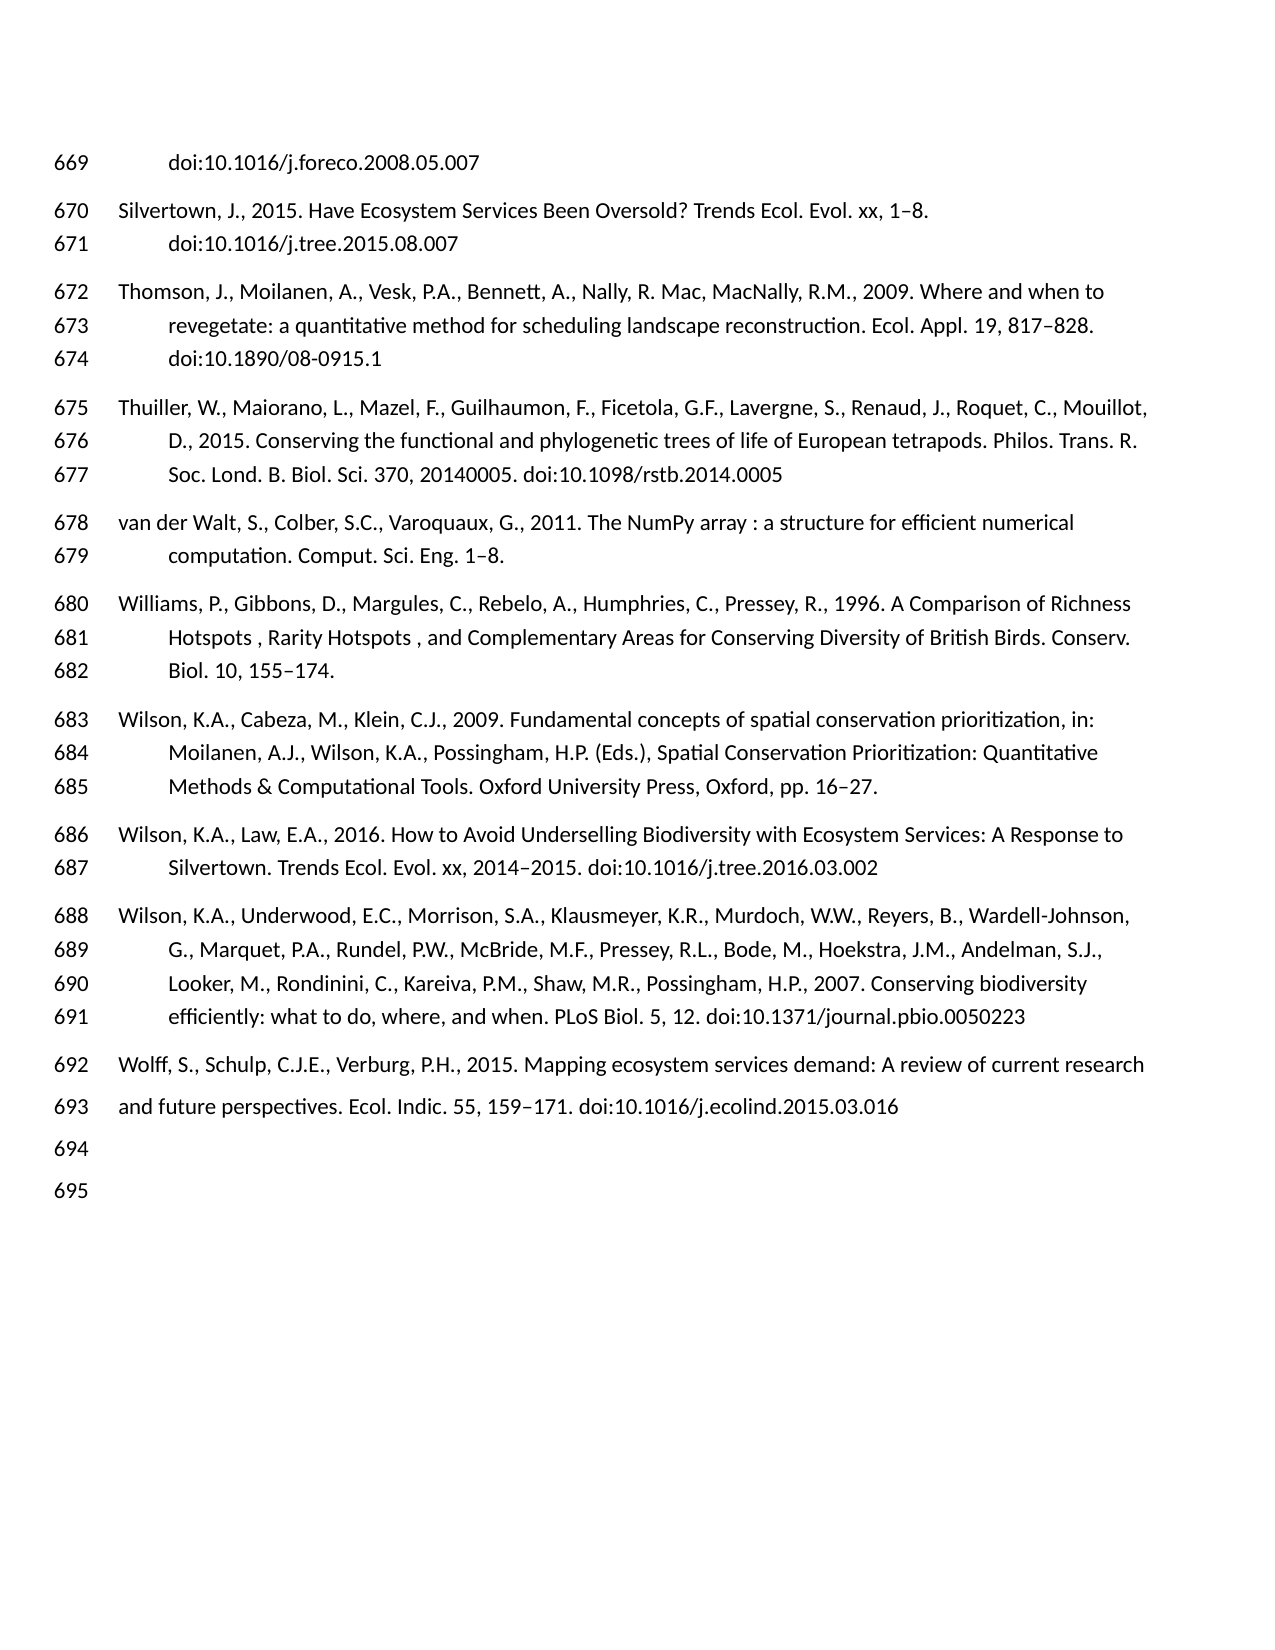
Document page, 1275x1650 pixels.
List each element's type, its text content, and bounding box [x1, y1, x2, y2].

text Thuiller, W., Maiorano, L., Mazel, F., Guilhaumon, F., Ficetola, G.F., Lavergne, S., Renaud, J., Roquet, C., Mouillot, D., 2015. Conserving the functional and phylogenetic trees of life of European tetrapods. Philos. Trans. R. Soc. Lond. B. Biol. Sci. 370, 20140005. doi:10.1098/rstb.2014.0005 [118, 393, 1157, 488]
text Thomson, J., Moilanen, A., Vesk, P.A., Bennett, A., Nally, R. Mac, MacNally, R.M., 2009. Where and when to revegetate: a quantitative method for scheduling landscape reconstruction. Ecol. Appl. 19, 817–828. doi:10.1890/08-0915.1 [118, 277, 1157, 372]
text doi:10.1016/j.foreco.2008.05.007 [118, 148, 1157, 176]
text Wilson, K.A., Underwood, E.C., Morrison, S.A., Klausmeyer, K.R., Murdoch, W.W., Reyers, B., Wardell-Johnson, G., Marquet, P.A., Rundel, P.W., McBride, M.F., Pressey, R.L., Bode, M., Hoekstra, J.M., Andelman, S.J., Looker, M., Rondinini, C., Kareiva, P.M., Shaw, M.R., Possingham, H.P., 2007. Conserving biodiversity efficiently: what to do, where, and when. PLoS Biol. 5, 12. doi:10.1371/journal.pbio.0050223 [118, 902, 1157, 1030]
text Wolff, S., Schulp, C.J.E., Verburg, P.H., 2015. Mapping ecosystem services demand: A review of current research and future perspectives. Ecol. Indic. 55, 159–171. doi:10.1016/j.ecolind.2015.03.016 [118, 1050, 1157, 1120]
text Silvertown, J., 2015. Have Ecosystem Services Been Oversold? Trends Ecol. Evol. xx, 1–8. doi:10.1016/j.tree.2015.08.007 [118, 196, 1157, 257]
text Wilson, K.A., Law, E.A., 2016. How to Avoid Underselling Biodiversity with Ecosystem Services: A Response to Silvertown. Trends Ecol. Evol. xx, 2014–2015. doi:10.1016/j.tree.2016.03.002 [118, 820, 1157, 881]
text van der Walt, S., Colber, S.C., Varoquaux, G., 2011. The NumPy array : a structure for efficient numerical computation. Comput. Sci. Eng. 1–8. [118, 508, 1157, 569]
text Wilson, K.A., Cabeza, M., Klein, C.J., 2009. Fundamental concepts of spatial conservation prioritization, in: Moilanen, A.J., Wilson, K.A., Possingham, H.P. (Eds.), Spatial Conservation Prioritization: Quantitative Methods & Computational Tools. Oxford University Press, Oxford, pp. 16–27. [118, 705, 1157, 800]
text Williams, P., Gibbons, D., Margules, C., Rebelo, A., Humphries, C., Pressey, R., 1996. A Comparison of Richness Hotspots , Rarity Hotspots , and Complementary Areas for Conserving Diversity of British Birds. Conserv. Biol. 10, 155–174. [118, 589, 1157, 684]
